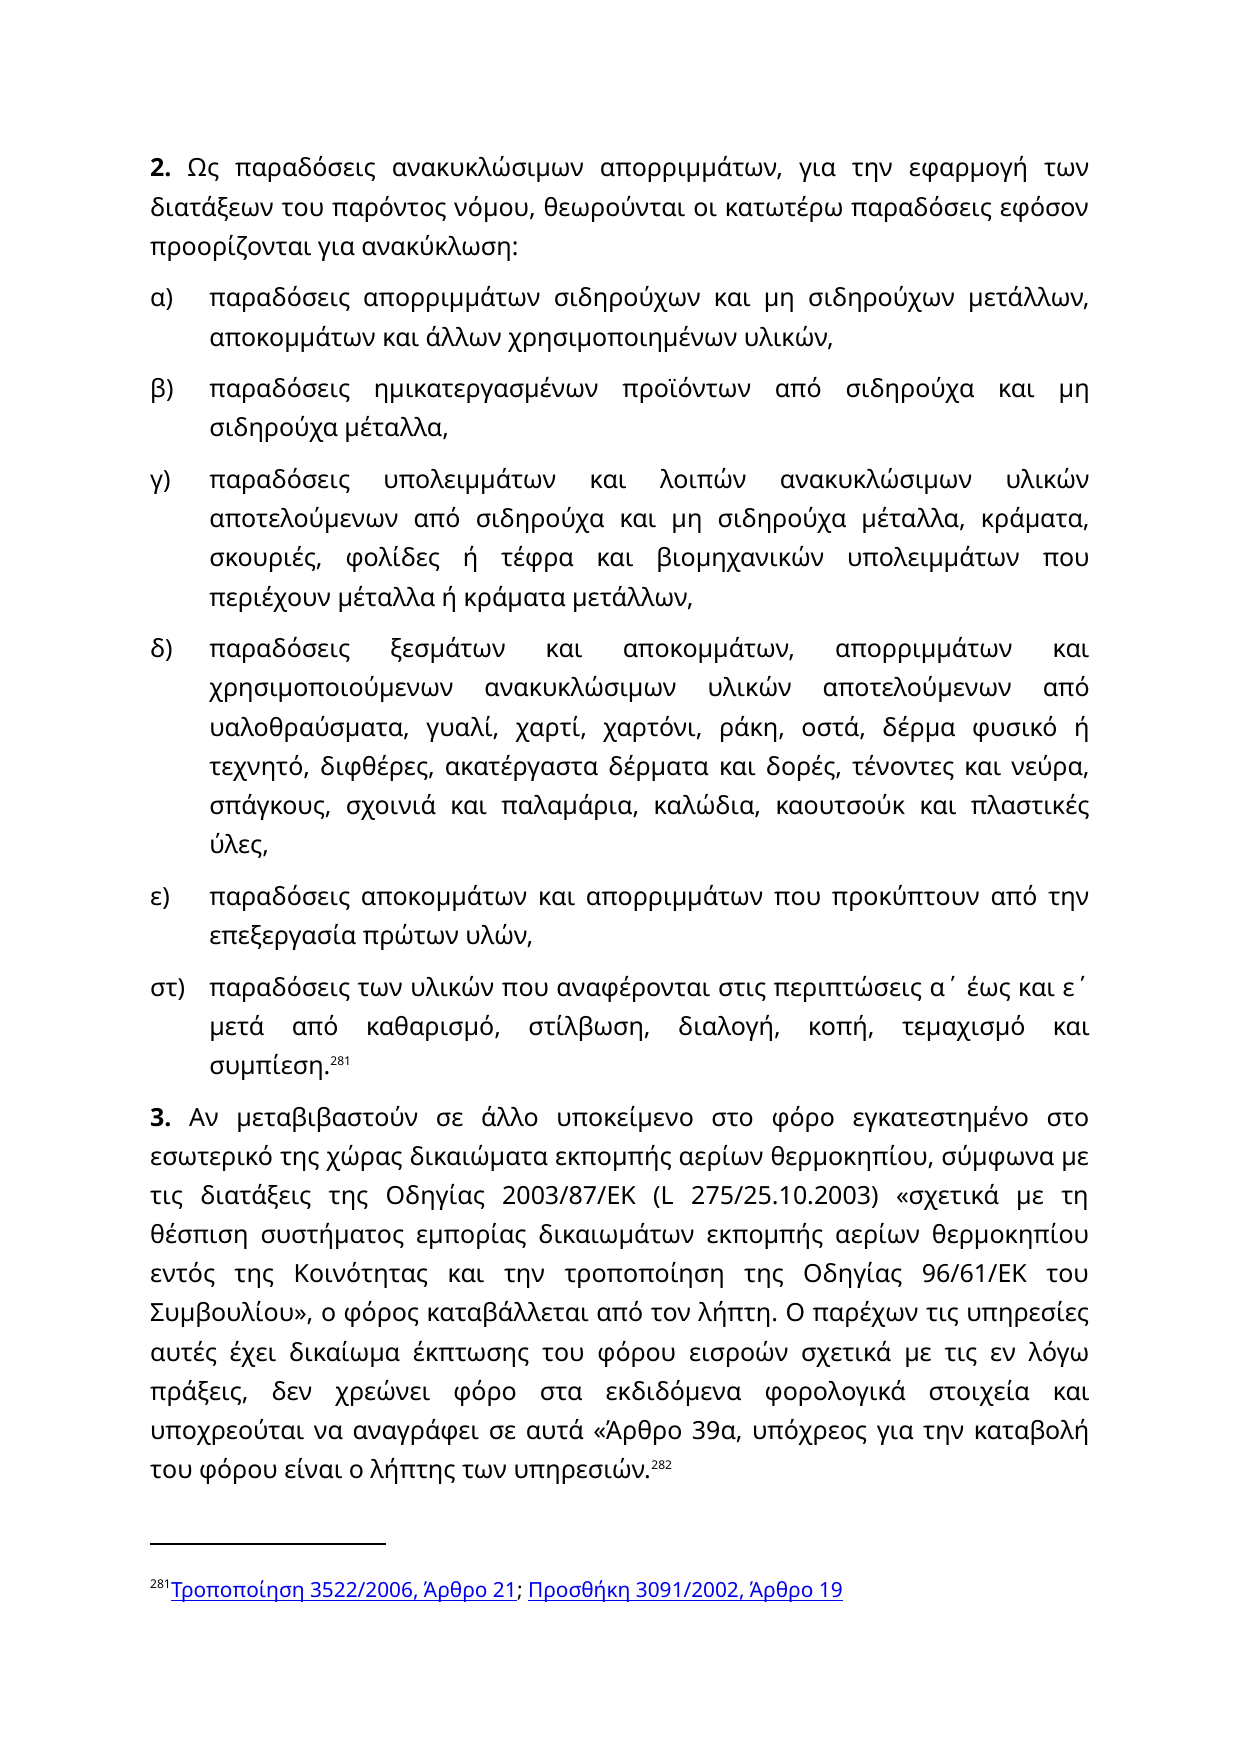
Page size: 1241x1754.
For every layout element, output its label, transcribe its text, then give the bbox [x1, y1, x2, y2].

text 3. Αν μεταβιβαστούν σε άλλο υποκείμενο στο φόρο εγκατεστημένο στο εσωτερικό της χώρας δικαιώματα εκπομπής αερίων θερμοκηπίου, σύμφωνα με τις διατάξεις της Οδηγίας 2003/87/ΕΚ (L 275/25.10.2003) «σχετικά με τη θέσπιση συστήματος εμπορίας δικαιωμάτων εκπομπής αερίων θερμοκηπίου εντός της Κοινότητας και την τροποποίηση της Οδηγίας 96/61/ΕΚ του Συμβουλίου», ο φόρος καταβάλλεται από τον λήπτη. Ο παρέχων τις υπηρεσίες αυτές έχει δικαίωμα έκπτωσης του φόρου εισροών σχετικά με τις εν λόγω πράξεις, δεν χρεώνει φόρο στα εκδιδόμενα φορολογικά στοιχεία και υποχρεούται να αναγράφει σε αυτά «Άρθρο 39α, υπόχρεος για την καταβολή του φόρου είναι ο λήπτης των υπηρεσιών. [150, 1099, 1090, 1486]
list β) παραδόσεις ημικατεργασμένων προϊόντων από σιδηρούχα και μη σιδηρούχα μέταλλα, [150, 371, 1090, 444]
text 2. Ως παραδόσεις ανακυκλώσιμων απορριμμάτων, για την εφαρμογή των διατάξεων του παρόντος νόμου, θεωρούνται οι κατωτέρω παραδόσεις εφόσον προορίζονται για ανακύκλωση: [150, 150, 1090, 262]
list γ) παραδόσεις υπολειμμάτων και λοιπών ανακυκλώσιμων υλικών αποτελούμενων από σιδηρούχα και μη σιδηρούχα μέταλλα, κράματα, σκουριές, φολίδες ή τέφρα και βιομηχανικών υπολειμμάτων που περιέχουν μέταλλα ή κράματα μετάλλων, [150, 462, 1090, 613]
text Τροποποίηση 3522/2006, Άρθρο 21; Προσθήκη 3091/2002, Άρθρο 19 [150, 1576, 1090, 1604]
list α) παραδόσεις απορριμμάτων σιδηρούχων και μη σιδηρούχων μετάλλων, αποκομμάτων και άλλων χρησιμοποιημένων υλικών, [150, 280, 1090, 353]
list ε) παραδόσεις αποκομμάτων και απορριμμάτων που προκύπτουν από την επεξεργασία πρώτων υλών, [150, 878, 1090, 952]
list στ) παραδόσεις των υλικών που αναφέρονται στις περιπτώσεις α΄ έως και ε΄ μετά από καθαρισμό, στίλβωση, διαλογή, κοπή, τεμαχισμό και συμπίεση. [150, 969, 1090, 1082]
list δ) παραδόσεις ξεσμάτων και αποκομμάτων, απορριμμάτων και χρησιμοποιούμενων ανακυκλώσιμων υλικών αποτελούμενων από υαλοθραύσματα, γυαλί, χαρτί, χαρτόνι, ράκη, οστά, δέρμα φυσικό ή τεχνητό, διφθέρες, ακατέργαστα δέρματα και δορές, τένοντες και νεύρα, σπάγκους, σχοινιά και παλαμάρια, καλώδια, καουτσούκ και πλαστικές ύλες, [150, 631, 1090, 861]
